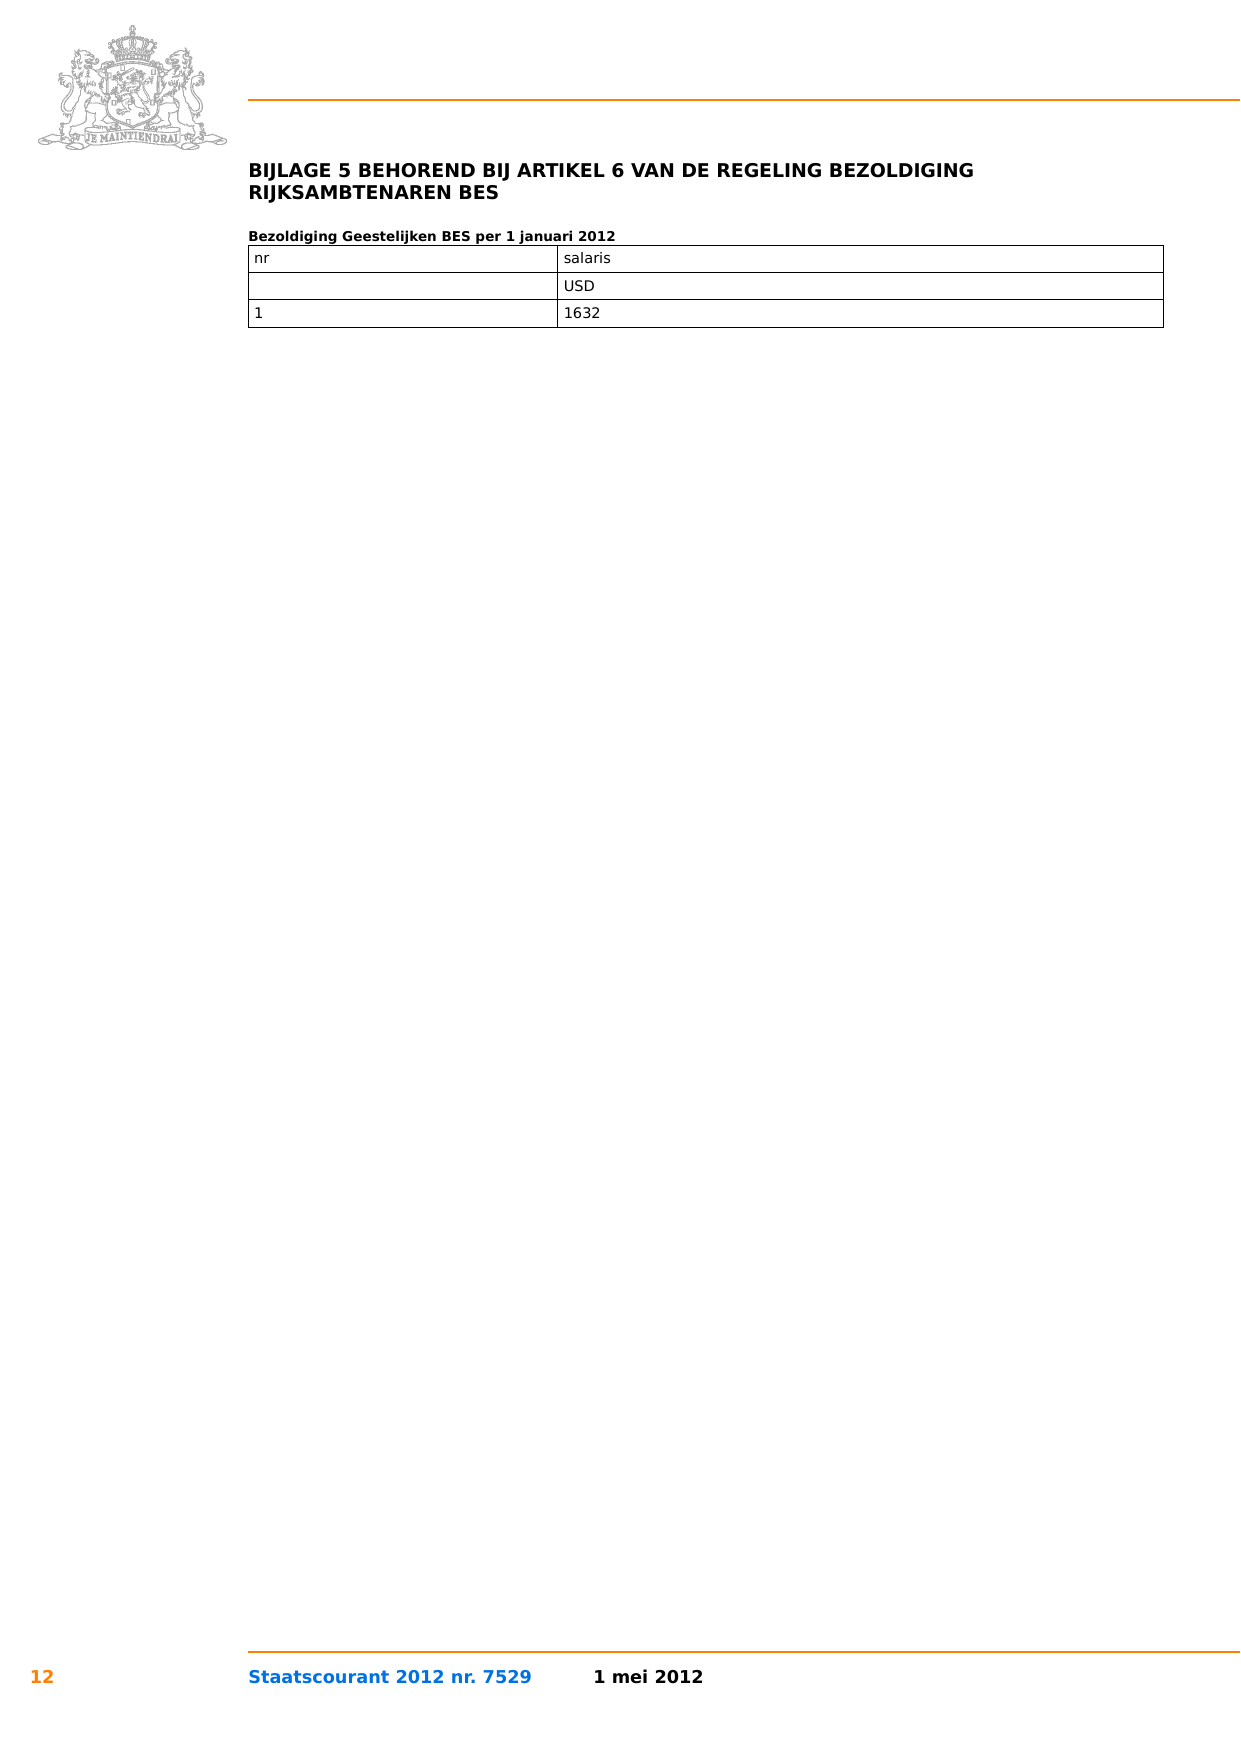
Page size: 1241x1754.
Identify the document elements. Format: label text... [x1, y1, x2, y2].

table_cell 1632 [558, 300, 1163, 327]
table_cell USD [558, 273, 1163, 299]
picture [38, 25, 227, 150]
table_cell 1 [249, 300, 557, 327]
subtitle BIJLAGE 5 BEHOREND BIJ ARTIKEL 6 VAN DE REGELING BEZOLDIGING RIJKSAMBTENAREN BES [248, 160, 1163, 204]
table_cell [249, 273, 557, 299]
table_cell nr [249, 246, 557, 272]
table_cell salaris [558, 246, 1163, 272]
table_header Bezoldiging Geestelijken BES per 1 januari 2012 [248, 229, 1163, 244]
